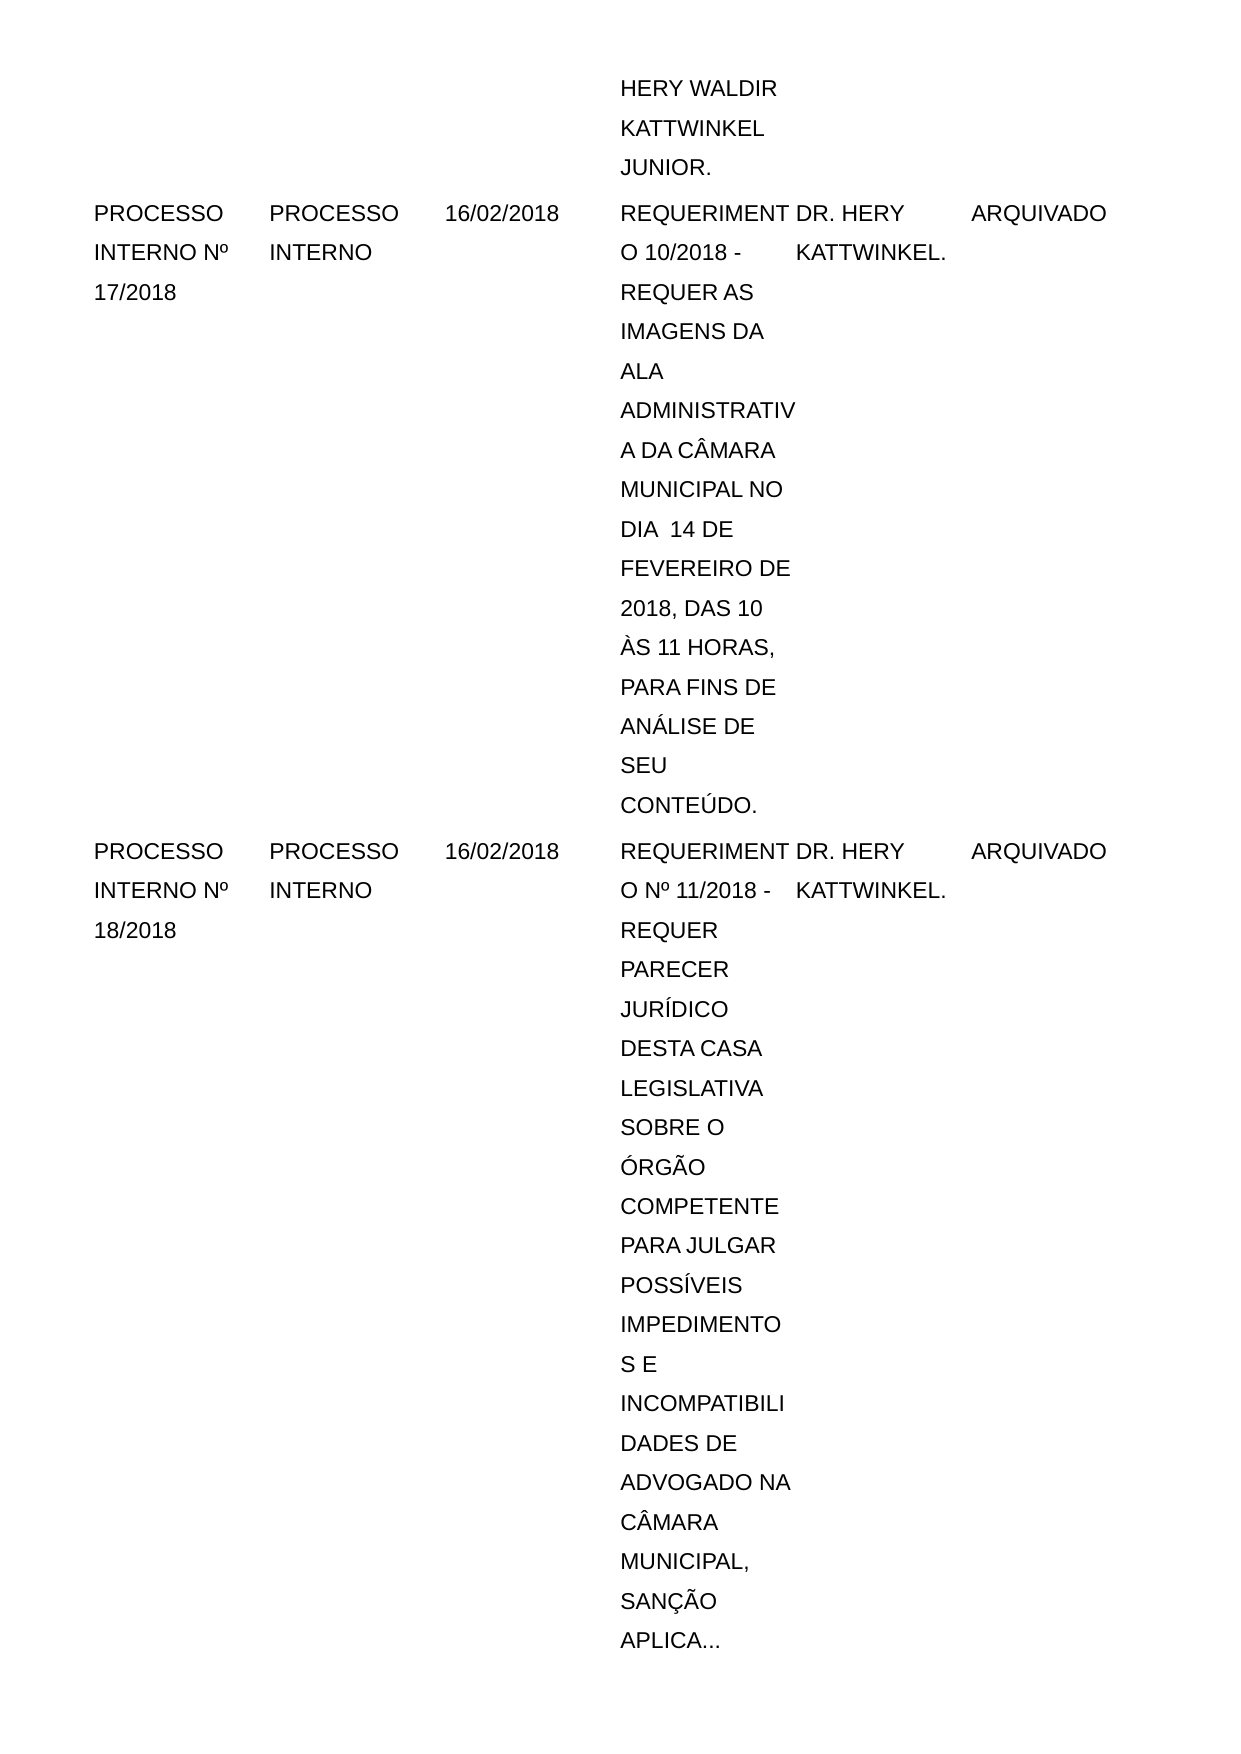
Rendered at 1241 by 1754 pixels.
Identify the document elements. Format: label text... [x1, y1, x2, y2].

table_cell PROCESSO INTERNO [269, 838, 444, 1673]
table_cell [445, 75, 620, 200]
table_cell DR. HERY KATTWINKEL. [796, 200, 971, 838]
table_cell 16/02/2018 [445, 838, 620, 1673]
table_cell PROCESSO INTERNO Nº 17/2018 [94, 200, 269, 838]
table_cell HERY WALDIR KATTWINKEL JUNIOR. [620, 75, 796, 200]
table_cell 16/02/2018 [445, 200, 620, 838]
table_cell PROCESSO INTERNO [269, 200, 444, 838]
table_cell [971, 75, 1146, 200]
table_cell REQUERIMENTO 10/2018 - REQUER AS IMAGENS DA ALA ADMINISTRATIVA DA CÂMARA MUNICIPAL NO DIA 14 DE FEVEREIRO DE 2018, DAS 10 ÀS 11 HORAS, PARA FINS DE ANÁLISE DE SEU CONTEÚDO. [620, 200, 796, 838]
table_cell [94, 75, 269, 200]
table_cell REQUERIMENTO Nº 11/2018 - REQUER PARECER JURÍDICO DESTA CASA LEGISLATIVA SOBRE O ÓRGÃO COMPETENTE PARA JULGAR POSSÍVEIS IMPEDIMENTOS E INCOMPATIBILIDADES DE ADVOGADO NA CÂMARA MUNICIPAL, SANÇÃO APLICA... [620, 838, 796, 1673]
table_cell ARQUIVADO [971, 838, 1146, 1673]
table_cell DR. HERY KATTWINKEL. [796, 838, 971, 1673]
table_cell PROCESSO INTERNO Nº 18/2018 [94, 838, 269, 1673]
table_cell [796, 75, 971, 200]
table_cell [269, 75, 444, 200]
table_cell ARQUIVADO [971, 200, 1146, 838]
